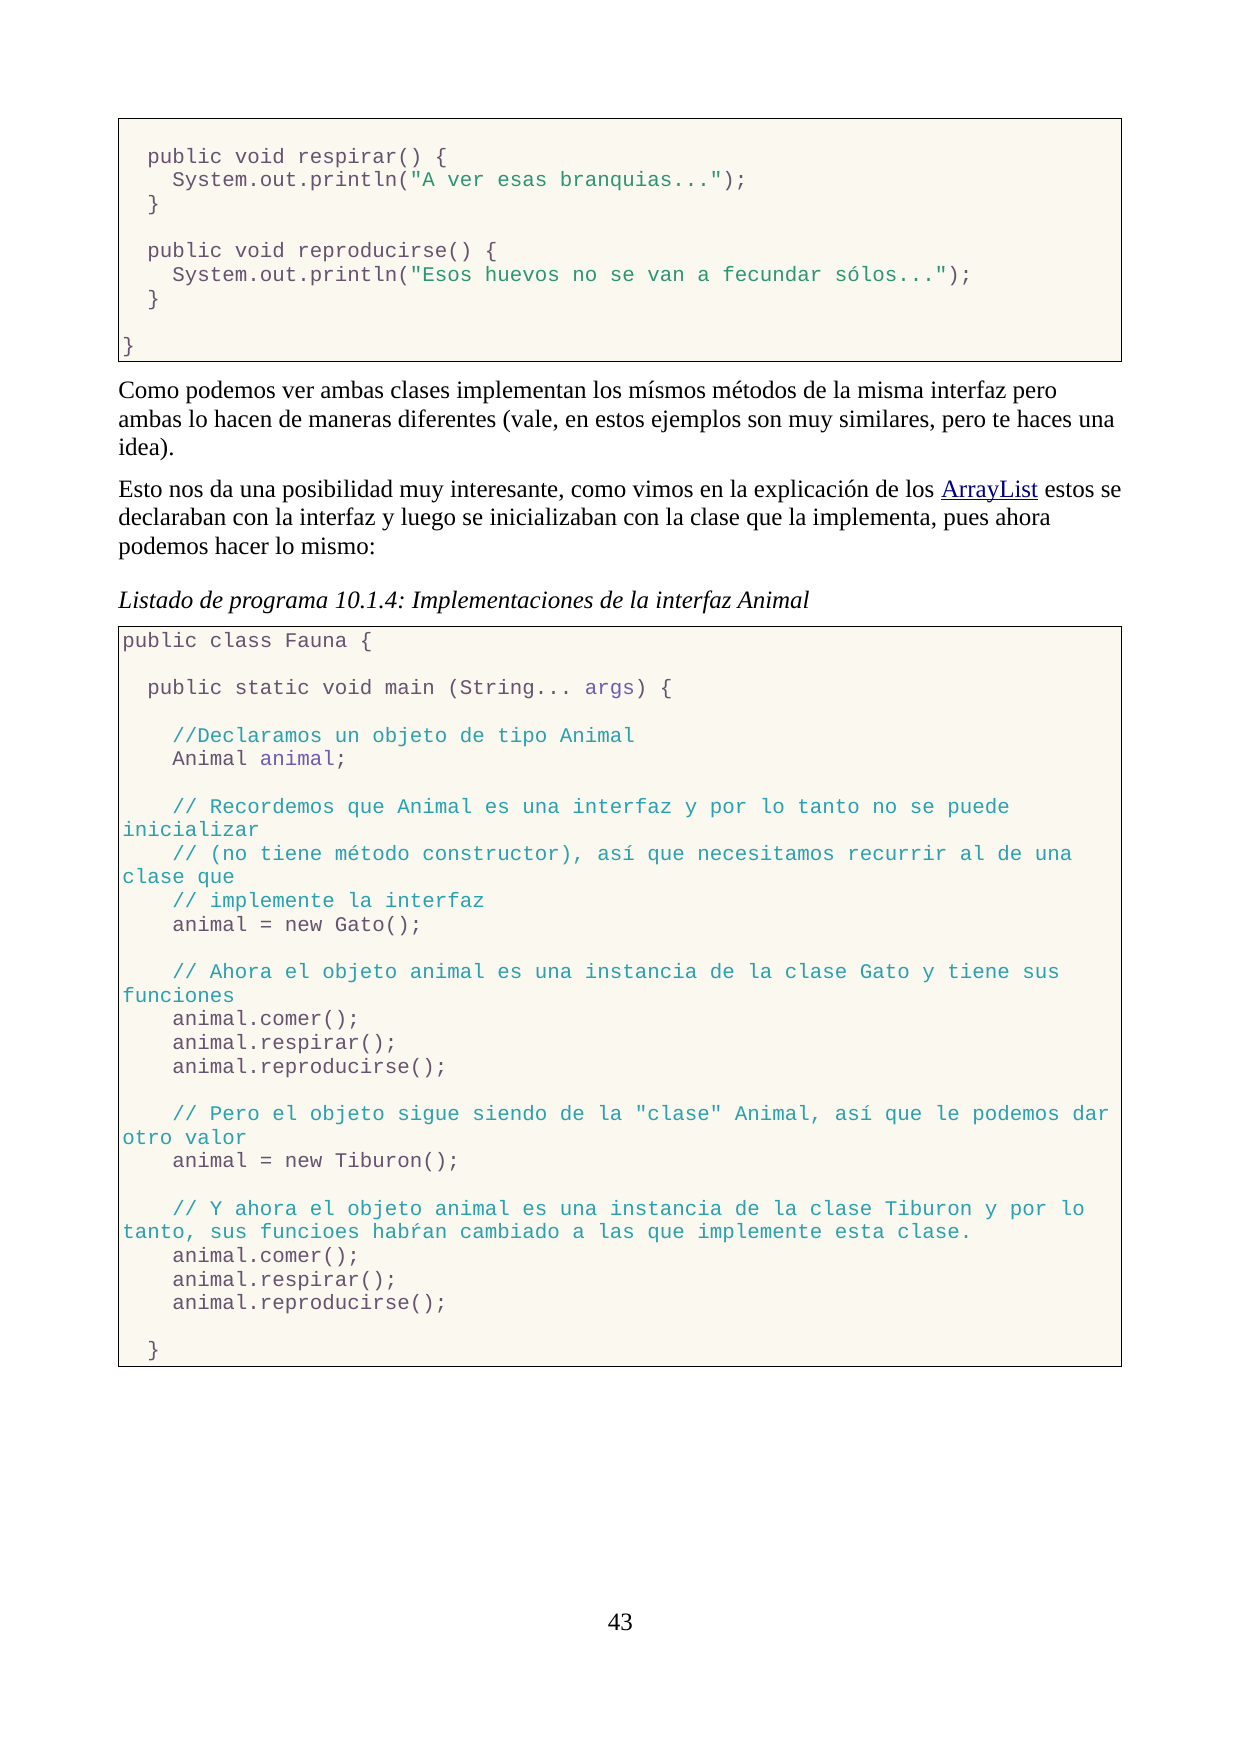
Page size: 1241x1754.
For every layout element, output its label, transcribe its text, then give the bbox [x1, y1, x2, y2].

text } [119, 331, 1121, 361]
text public static void main (String... args) { [119, 673, 1121, 697]
text animal.reproducirse(); [119, 1052, 1121, 1075]
text // Recordemos que Animal es una interfaz y por lo tanto no se puede inicializar [119, 792, 1121, 839]
text // implemente la interfaz [119, 886, 1121, 910]
text System.out.println("A ver esas branquias..."); [119, 165, 1121, 189]
text animal.comer(); [119, 1241, 1121, 1264]
text animal.respirar(); [119, 1028, 1121, 1052]
text // Pero el objeto sigue siendo de la "clase" Animal, así que le podemos dar otro valor [119, 1099, 1121, 1146]
text // Y ahora el objeto animal es una instancia de la clase Tiburon y por lo tanto, sus funcioes habŕan cambiado a las que implemente esta clase. [119, 1194, 1121, 1241]
text //Declaramos un objeto de tipo Animal [119, 721, 1121, 744]
text } [119, 1336, 1121, 1366]
text public void reproducirse() { [119, 236, 1121, 260]
text // Ahora el objeto animal es una instancia de la clase Gato y tiene sus funciones [119, 957, 1121, 1004]
text System.out.println("Esos huevos no se van a fecundar sólos..."); [119, 260, 1121, 284]
text // (no tiene método constructor), así que necesitamos recurrir al de una clase que [119, 839, 1121, 886]
text Esto nos da una posibilidad muy interesante, como vimos en la explicación de los ArrayList estos se declaraban con la interfaz y luego se inicializaban con la clase que la implementa, pues ahora podemos hacer lo mismo: [118, 474, 1122, 560]
text } [119, 284, 1121, 307]
text animal = new Tiburon(); [119, 1146, 1121, 1170]
text animal.reproducirse(); [119, 1288, 1121, 1312]
list Listado de programa 10.1.4: Implementaciones de la interfaz Animal [118, 585, 1122, 614]
text } [119, 189, 1121, 213]
text animal = new Gato(); [119, 910, 1121, 933]
text animal.respirar(); [119, 1264, 1121, 1288]
text public class Fauna { [119, 627, 1121, 650]
text Animal animal; [119, 744, 1121, 768]
text public void respirar() { [119, 142, 1121, 165]
text Como podemos ver ambas clases implementan los mísmos métodos de la misma interfaz pero ambas lo hacen de maneras diferentes (vale, en estos ejemplos son muy similares, pero te haces una idea). [118, 375, 1122, 461]
text animal.comer(); [119, 1004, 1121, 1028]
